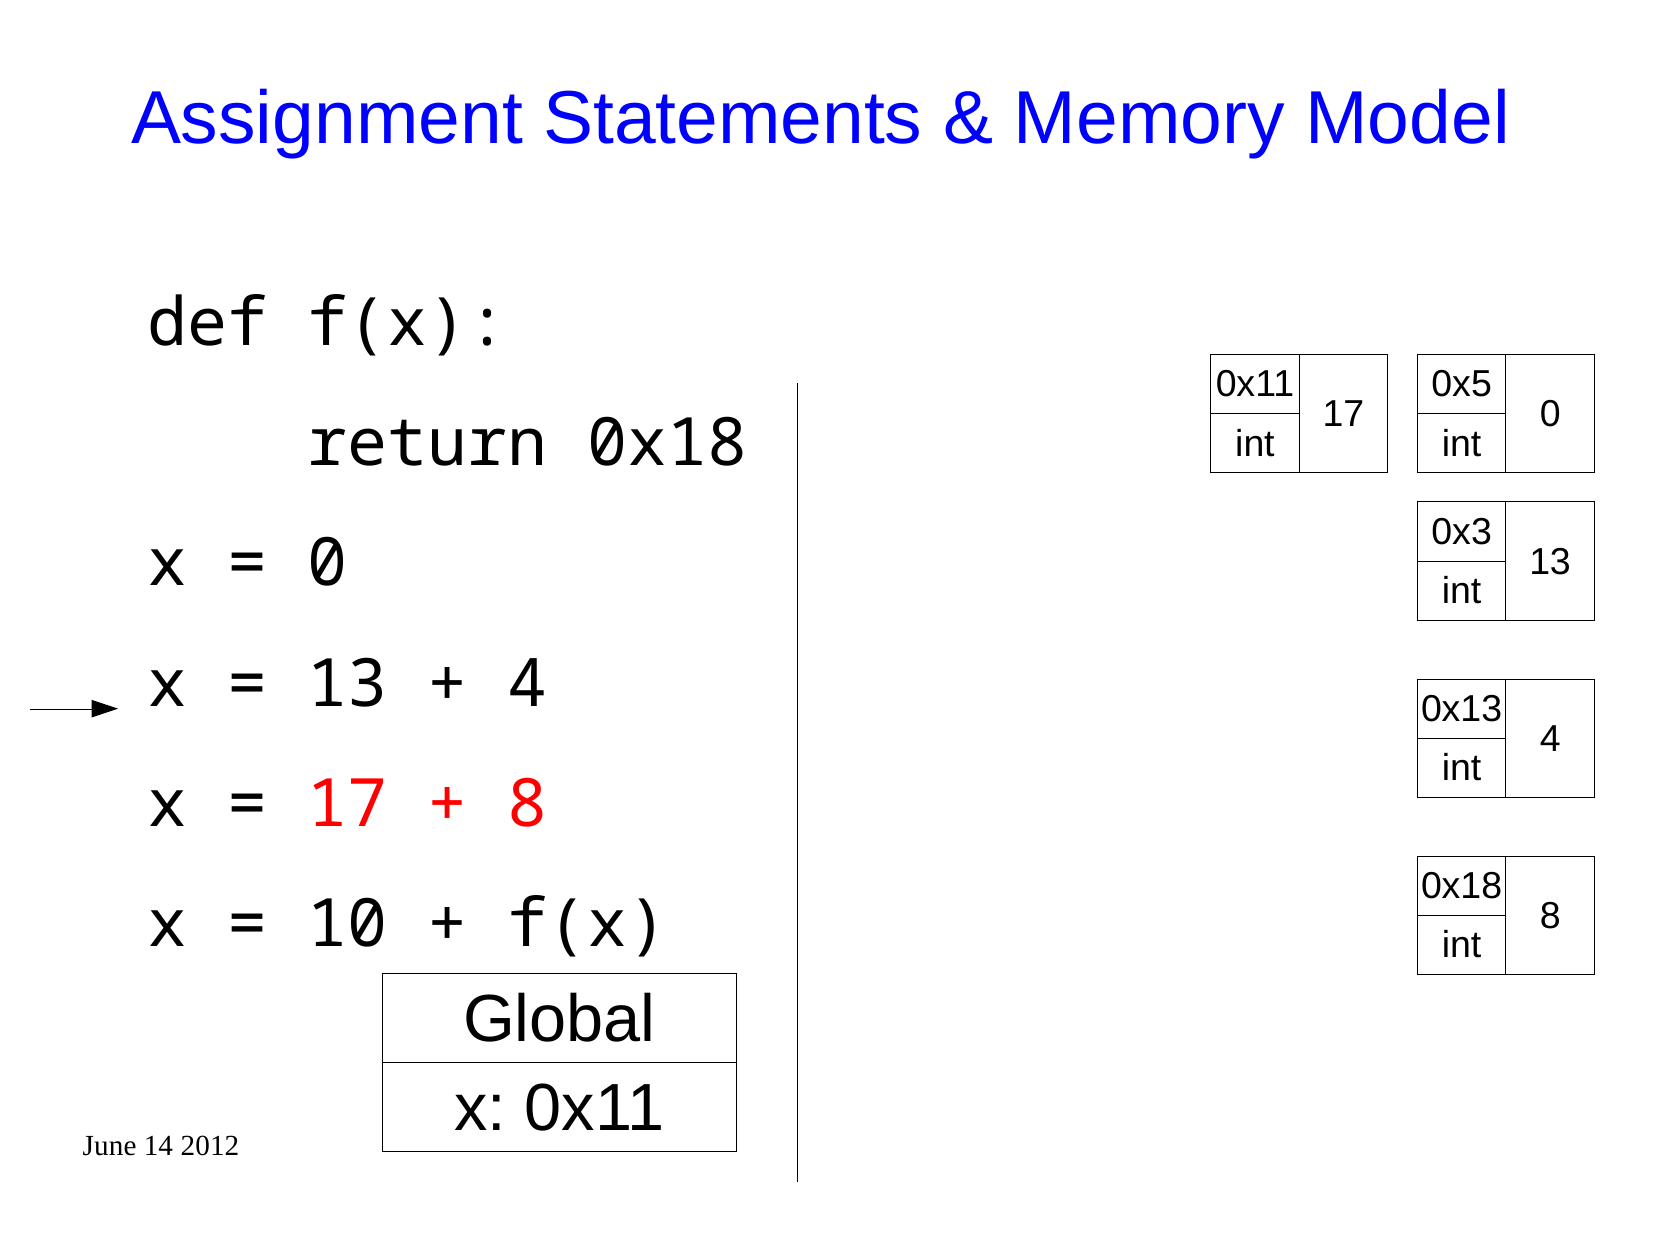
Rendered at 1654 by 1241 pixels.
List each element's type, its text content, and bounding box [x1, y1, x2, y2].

text_box int [1417, 739, 1505, 798]
text_box 0x11 [1210, 354, 1299, 414]
text_box 0x5 [1417, 354, 1505, 414]
text_box int [1417, 414, 1505, 473]
text_box 0x18 [1417, 856, 1505, 916]
title Assignment Statements & Memory Model [76, 58, 1565, 178]
text_box x: 0x11 [382, 1062, 737, 1152]
text_box 17 [1299, 354, 1388, 473]
list def f(x): return 0x18 x = 0 x = 13 + 4 x = 17 + 8 x = 10 + f(x) [76, 274, 1506, 822]
text_box 0 [1505, 354, 1595, 473]
text_box int [1417, 916, 1505, 975]
text_box 13 [1505, 501, 1595, 621]
text_box 4 [1505, 679, 1595, 798]
text_box Global [382, 973, 737, 1062]
text_box int [1210, 414, 1299, 473]
text_box 0x3 [1417, 501, 1505, 562]
text_box int [1417, 562, 1505, 621]
text_box 8 [1505, 856, 1595, 975]
text_box 0x13 [1417, 679, 1505, 739]
